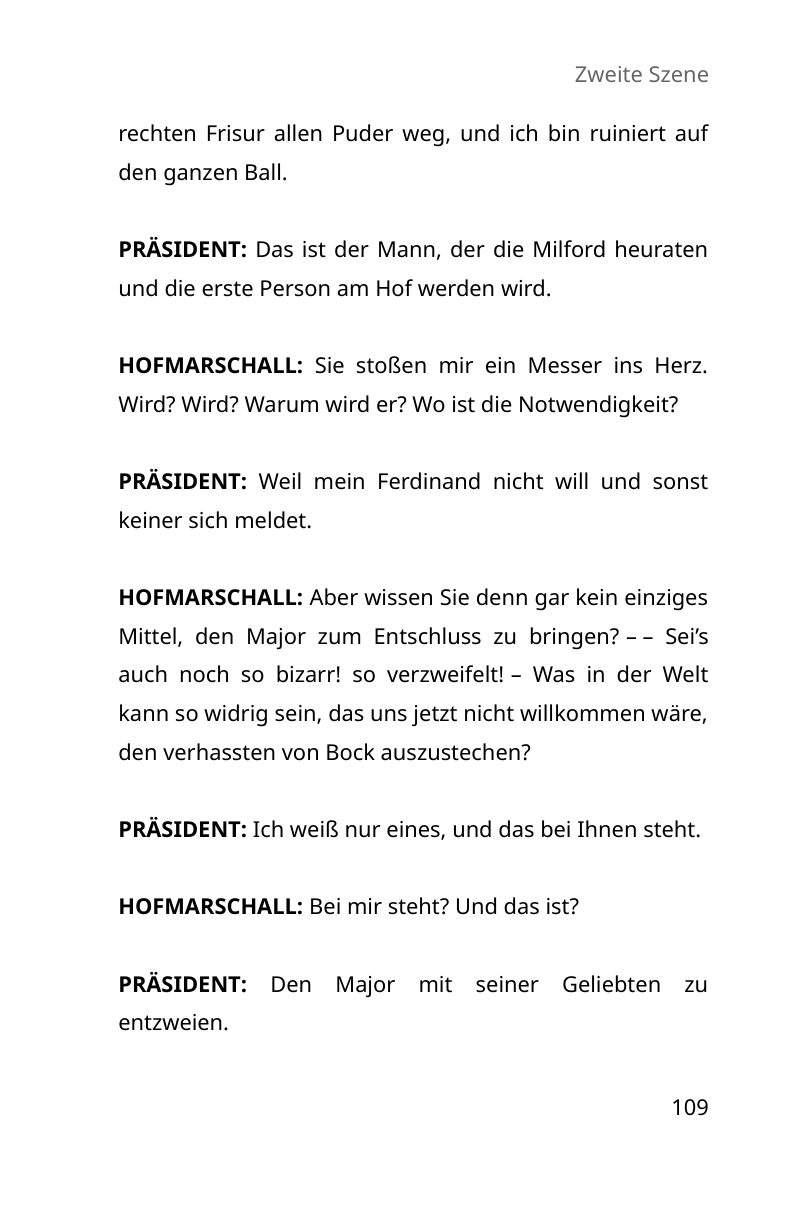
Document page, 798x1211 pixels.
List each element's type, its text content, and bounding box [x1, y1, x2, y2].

text PRÄSIDENT: Das ist der Mann, der die Milford heuraten und die erste Person am Hof werden wird. [118, 207, 709, 303]
text PRÄSIDENT: Weil mein Ferdinand nicht will und sonst keiner sich meldet. [118, 439, 709, 534]
text rechten Frisur allen Puder weg, und ich bin ruiniert auf den ganzen Ball. [118, 118, 709, 187]
text HOFMARSCHALL: Aber wissen Sie denn gar kein einziges Mittel, den Major zum Entschluss zu bringen? – – Sei’s auch noch so bizarr! so verzweifelt! – Was in der Welt kann so widrig sein, das uns jetzt nicht willkommen wäre, den verhassten von Bock auszustechen? [118, 555, 709, 766]
text PRÄSIDENT: Ich weiß nur eines, und das bei Ihnen steht. [118, 787, 709, 844]
text HOFMARSCHALL: Sie stoßen mir ein Messer ins Herz. Wird? Wird? Warum wird er? Wo ist die Notwendigkeit? [118, 323, 709, 419]
text PRÄSIDENT: Den Major mit seiner Geliebten zu entzweien. [118, 942, 709, 1037]
text HOFMARSCHALL: Bei mir steht? Und das ist? [118, 864, 709, 921]
